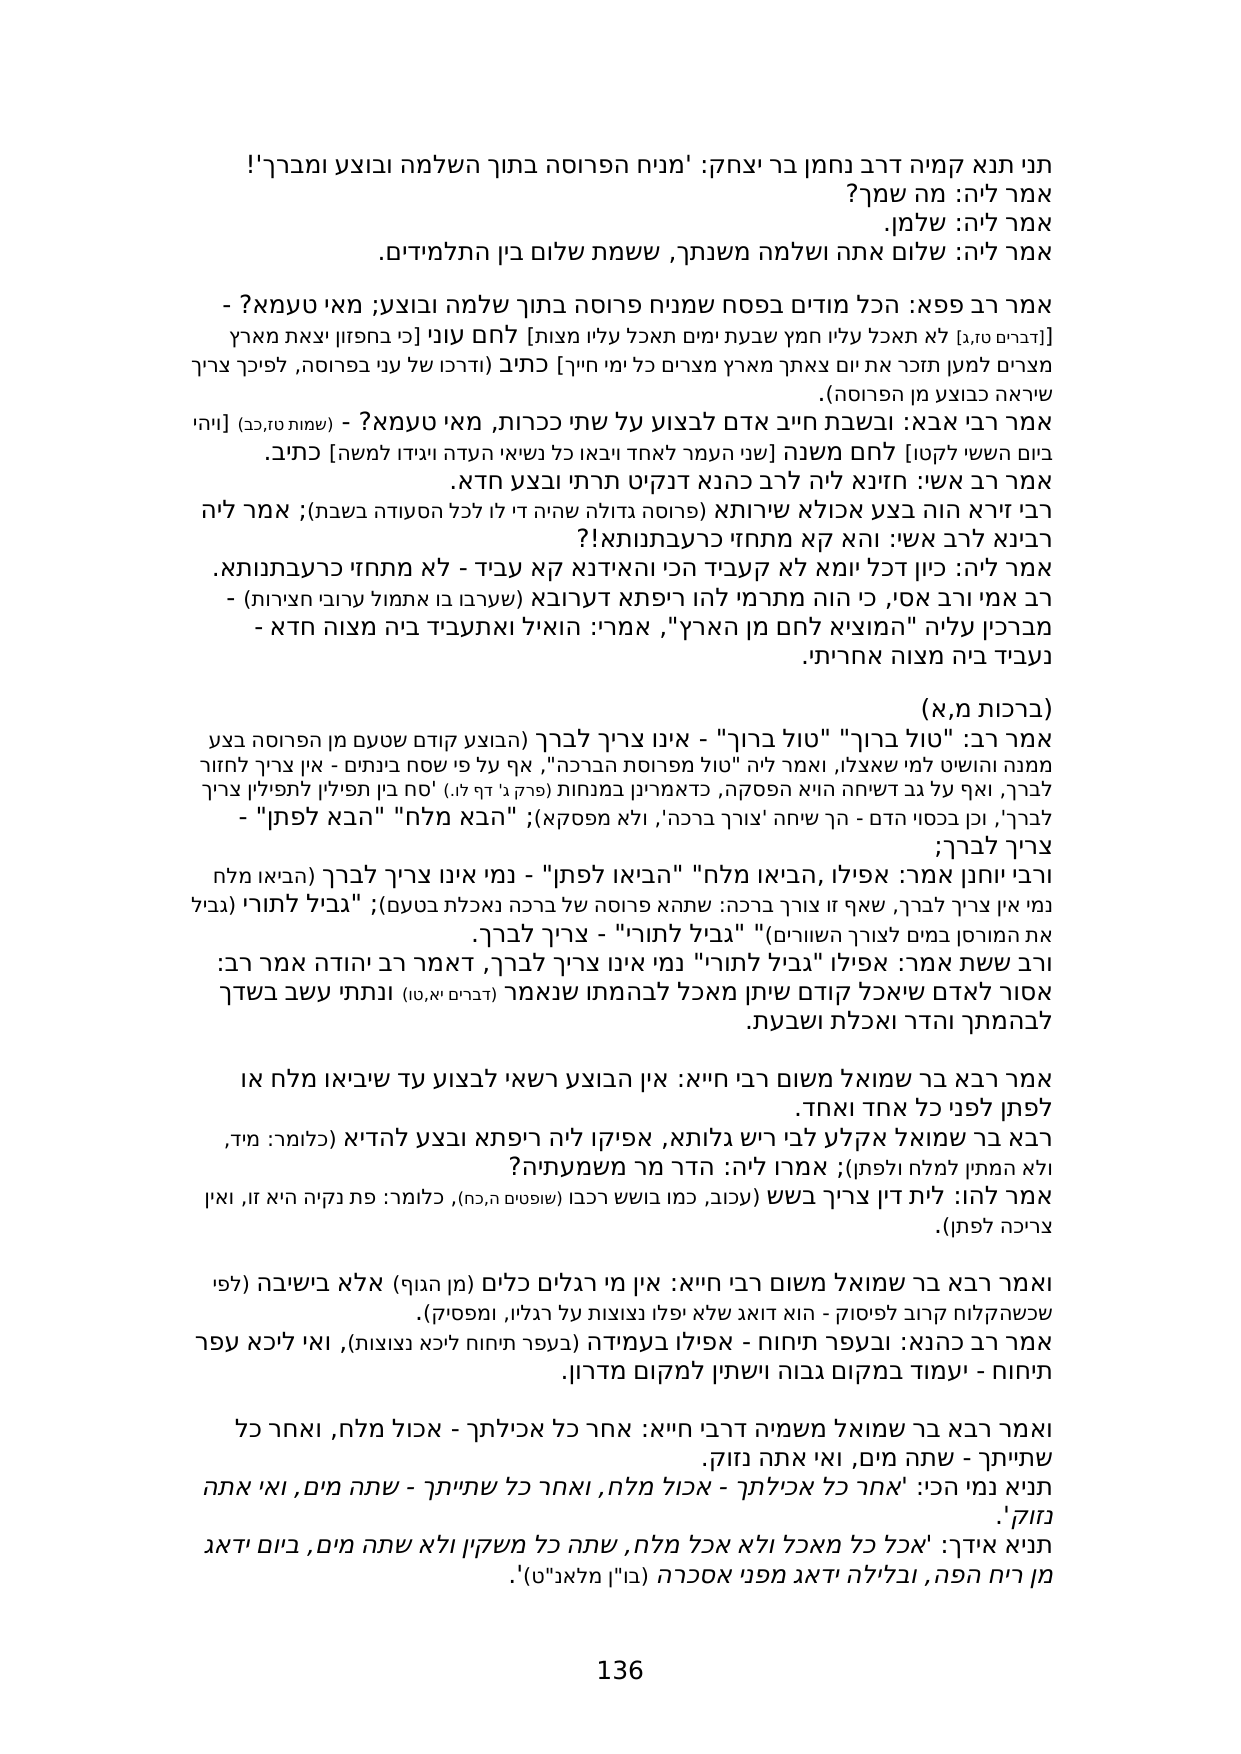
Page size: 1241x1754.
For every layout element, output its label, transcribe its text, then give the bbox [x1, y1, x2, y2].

text אמר להו: לית דין צריך בשש (עכוב, כמו בושש רכבו (שופטים ה,כח), כלומר: פת נקיה היא זו, ואין צריכה לפתן). [187, 1181, 1053, 1239]
text אמר ליה: כיון דכל יומא לא קעביד הכי והאידנא קא עביד - לא מתחזי כרעבתנותא. [187, 554, 1053, 583]
text ורב ששת אמר: אפילו "גביל לתורי" נמי אינו צריך לברך, דאמר רב יהודה אמר רב: אסור לאדם שיאכל קודם שיתן מאכל לבהמתו שנאמר (דברים יא,טו) ונתתי עשב בשדך לבהמתך והדר ואכלת ושבעת. [187, 948, 1053, 1036]
text תניא אידך: 'אכל כל מאכל ולא אכל מלח, שתה כל משקין ולא שתה מים, ביום ידאג מן ריח הפה, ובלילה ידאג מפני אסכרה (בו"ן מלאנ"ט)'. [187, 1531, 1053, 1589]
text אמר רב כהנא: ובעפר תיחוח - אפילו בעמידה (בעפר תיחוח ליכא נצוצות), ואי ליכא עפר תיחוח - יעמוד במקום גבוה וישתין למקום מדרון. [187, 1327, 1053, 1385]
text אמר רבי אבא: ובשבת חייב אדם לבצוע על שתי ככרות, מאי טעמא? - (שמות טז,כב) [ויהי ביום הששי לקטו] לחם משנה [שני העמר לאחד ויבאו כל נשיאי העדה ויגידו למשה] כתיב. [187, 408, 1053, 466]
text אמר ליה: שלום אתה ושלמה משנתך, ששמת שלום בין התלמידים. [187, 237, 1053, 267]
text ואמר רבא בר שמואל משום רבי חייא: אין מי רגלים כלים (מן הגוף) אלא בישיבה (לפי שכשהקלוח קרוב לפיסוק - הוא דואג שלא יפלו נצוצות על רגליו, ומפסיק). [187, 1268, 1053, 1327]
text רב אמי ורב אסי, כי הוה מתרמי להו ריפתא דערובא (שערבו בו אתמול ערובי חצירות) - מברכין עליה "המוציא לחם מן הארץ", אמרי: הואיל ואתעביד ביה מצוה חדא - נעביד ביה מצוה אחריתי. [187, 583, 1053, 671]
text ואמר רבא בר שמואל משמיה דרבי חייא: אחר כל אכילתך - אכול מלח, ואחר כל שתייתך - שתה מים, ואי אתה נזוק. [187, 1414, 1053, 1472]
text אמר רבא בר שמואל משום רבי חייא: אין הבוצע רשאי לבצוע עד שיביאו מלח או לפתן לפני כל אחד ואחד. [187, 1064, 1053, 1123]
text אמר רב אשי: חזינא ליה לרב כהנא דנקיט תרתי ובצע חדא. [187, 466, 1053, 495]
text אמר ליה: שלמן. [187, 208, 1053, 237]
text ורבי יוחנן אמר: אפילו ,הביאו מלח" "הביאו לפתן" - נמי אינו צריך לברך (הביאו מלח נמי אין צריך לברך, שאף זו צורך ברכה: שתהא פרוסה של ברכה נאכלת בטעם); "גביל לתורי (גביל את המורסן במים לצורך השוורים)" "גביל לתורי" - צריך לברך. [187, 860, 1053, 948]
text אמר ליה: מה שמך? [187, 179, 1053, 208]
text (ברכות מ,א) [187, 694, 1053, 724]
text אמר רב: "טול ברוך" "טול ברוך" - אינו צריך לברך (הבוצע קודם שטעם מן הפרוסה בצע ממנה והושיט למי שאצלו, ואמר ליה "טול מפרוסת הברכה", אף על פי שסח בינתים - אין צריך לחזור לברך, ואף על גב דשיחה הויא הפסקה, כדאמרינן במנחות (פרק ג' דף לו.) 'סח בין תפילין לתפילין צריך לברך', וכן בכסוי הדם - הך שיחה 'צורך ברכה', ולא מפסקא); "הבא מלח" "הבא לפתן" - צריך לברך; [187, 724, 1053, 860]
text רבי זירא הוה בצע אכולא שירותא (פרוסה גדולה שהיה די לו לכל הסעודה בשבת); אמר ליה רבינא לרב אשי: והא קא מתחזי כרעבתנותא!? [187, 495, 1053, 554]
text תני תנא קמיה דרב נחמן בר יצחק: 'מניח הפרוסה בתוך השלמה ובוצע ומברך'! [187, 150, 1053, 179]
text תניא נמי הכי: 'אחר כל אכילתך - אכול מלח, ואחר כל שתייתך - שתה מים, ואי אתה נזוק'. [187, 1472, 1053, 1531]
text אמר רב פפא: הכל מודים בפסח שמניח פרוסה בתוך שלמה ובוצע; מאי טעמא? - [[דברים טז,ג] לא תאכל עליו חמץ שבעת ימים תאכל עליו מצות] לחם עוני [כי בחפזון יצאת מארץ מצרים למען תזכר את יום צאתך מארץ מצרים כל ימי חייך] כתיב (ודרכו של עני בפרוסה, לפיכך צריך שיראה כבוצע מן הפרוסה). [187, 291, 1053, 408]
text רבא בר שמואל אקלע לבי ריש גלותא, אפיקו ליה ריפתא ובצע להדיא (כלומר: מיד, ולא המתין למלח ולפתן); אמרו ליה: הדר מר משמעתיה? [187, 1123, 1053, 1181]
